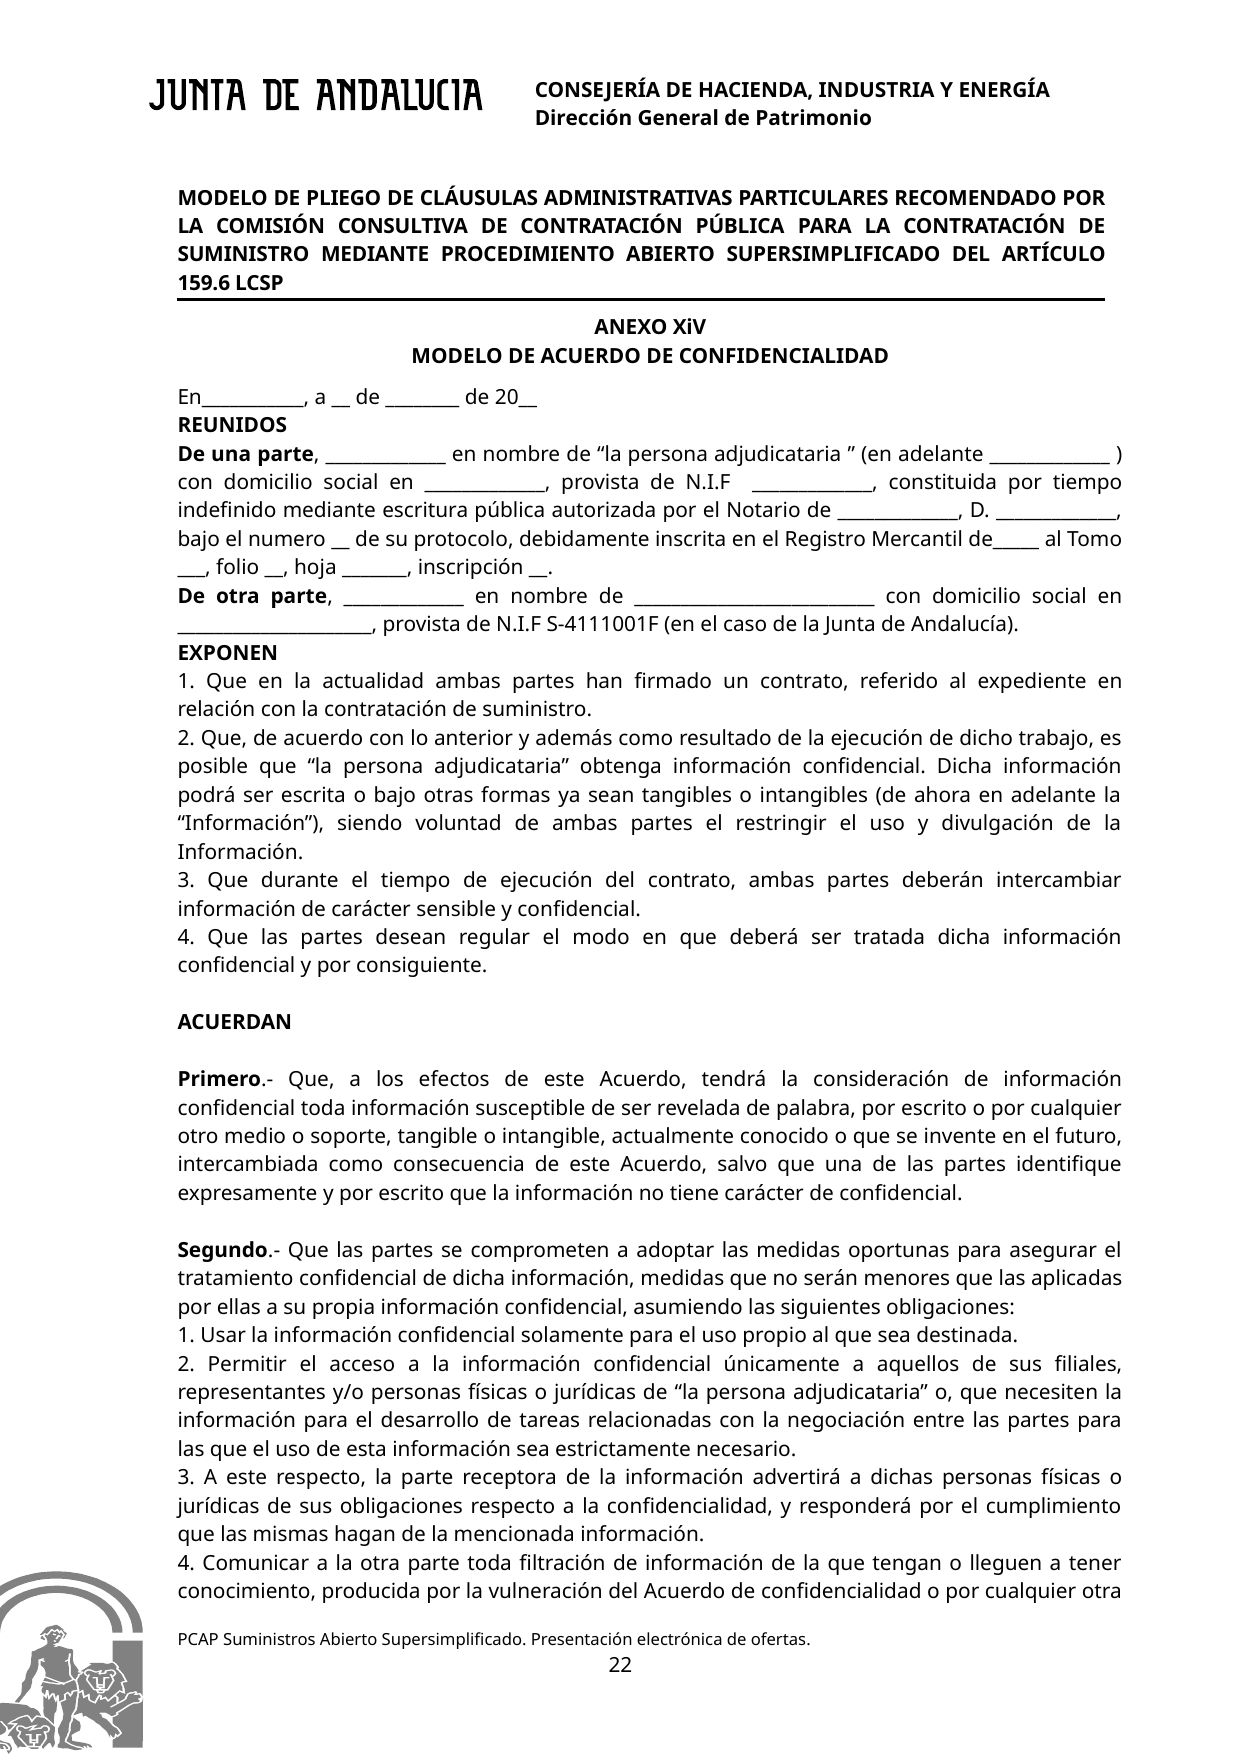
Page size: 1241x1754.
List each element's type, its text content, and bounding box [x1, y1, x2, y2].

text MODELO DE PLIEGO DE CLÁUSULAS ADMINISTRATIVAS PARTICULARES RECOMENDADO POR LA COMISIÓN CONSULTIVA DE CONTRATACIÓN PÚBLICA PARA LA CONTRATACIÓN DE SUMINISTRO MEDIANTE PROCEDIMIENTO ABIERTO SUPERSIMPLIFICADO DEL ARTÍCULO 159.6 LCSP [177, 183, 1105, 298]
text 4. Comunicar a la otra parte toda filtración de información de la que tengan o lleguen a tener conocimiento, producida por la vulneración del Acuerdo de confidencialidad o por cualquier otra [177, 1548, 1123, 1604]
text ACUERDAN [177, 1007, 1123, 1036]
text EXPONEN [177, 638, 1040, 666]
text 3. A este respecto, la parte receptora de la información advertirá a dichas personas físicas o jurídicas de sus obligaciones respecto a la confidencialidad, y responderá por el cumplimiento que las mismas hagan de la mencionada información. [177, 1462, 1123, 1548]
text Segundo.- Que las partes se comprometen a adoptar las medidas oportunas para asegurar el tratamiento confidencial de dicha información, medidas que no serán menores que las aplicadas por ellas a su propia información confidencial, asumiendo las siguientes obligaciones: [177, 1235, 1123, 1320]
text 2. Permitir el acceso a la información confidencial únicamente a aquellos de sus filiales, representantes y/o personas físicas o jurídicas de “la persona adjudicataria” o, que necesiten la información para el desarrollo de tareas relacionadas con la negociación entre las partes para las que el uso de esta información sea estrictamente necesario. [177, 1349, 1123, 1462]
text ANEXO XiV [177, 312, 1123, 341]
text De otra parte, _____________ en nombre de __________________________ con domicilio social en _____________________, provista de N.I.F S-4111001F (en el caso de la Junta de Andalucía). [177, 581, 1123, 638]
text 2. Que, de acuerdo con lo anterior y además como resultado de la ejecución de dicho trabajo, es posible que “la persona adjudicataria” obtenga información confidencial. Dicha información podrá ser escrita o bajo otras formas ya sean tangibles o intangibles (de ahora en adelante la “Información”), siendo voluntad de ambas partes el restringir el uso y divulgación de la Información. [177, 723, 1123, 865]
text 1. Que en la actualidad ambas partes han firmado un contrato, referido al expediente en relación con la contratación de suministro. [177, 666, 1123, 723]
text En___________, a __ de ________ de 20__ [177, 382, 1123, 410]
text 1. Usar la información confidencial solamente para el uso propio al que sea destinada. [177, 1320, 1123, 1349]
text 4. Que las partes desean regular el modo en que deberá ser tratada dicha información confidencial y por consiguiente. [177, 922, 1123, 979]
text REUNIDOS [177, 410, 1123, 439]
text De una parte, _____________ en nombre de “la persona adjudicataria ” (en adelante _____________ ) con domicilio social en _____________, provista de N.I.F _____________, constituida por tiempo indefinido mediante escritura pública autorizada por el Notario de _____________, D. _____________, bajo el numero __ de su protocolo, debidamente inscrita en el Registro Mercantil de_____ al Tomo ___, folio __, hoja _______, inscripción __. [177, 439, 1123, 581]
text Primero.- Que, a los efectos de este Acuerdo, tendrá la consideración de información confidencial toda información susceptible de ser revelada de palabra, por escrito o por cualquier otro medio o soporte, tangible o intangible, actualmente conocido o que se invente en el futuro, intercambiada como consecuencia de este Acuerdo, salvo que una de las partes identifique expresamente y por escrito que la información no tiene carácter de confidencial. [177, 1064, 1123, 1206]
text 3. Que durante el tiempo de ejecución del contrato, ambas partes deberán intercambiar información de carácter sensible y confidencial. [177, 865, 1123, 922]
text MODELO DE ACUERDO DE CONFIDENCIALIDAD [177, 341, 1123, 369]
